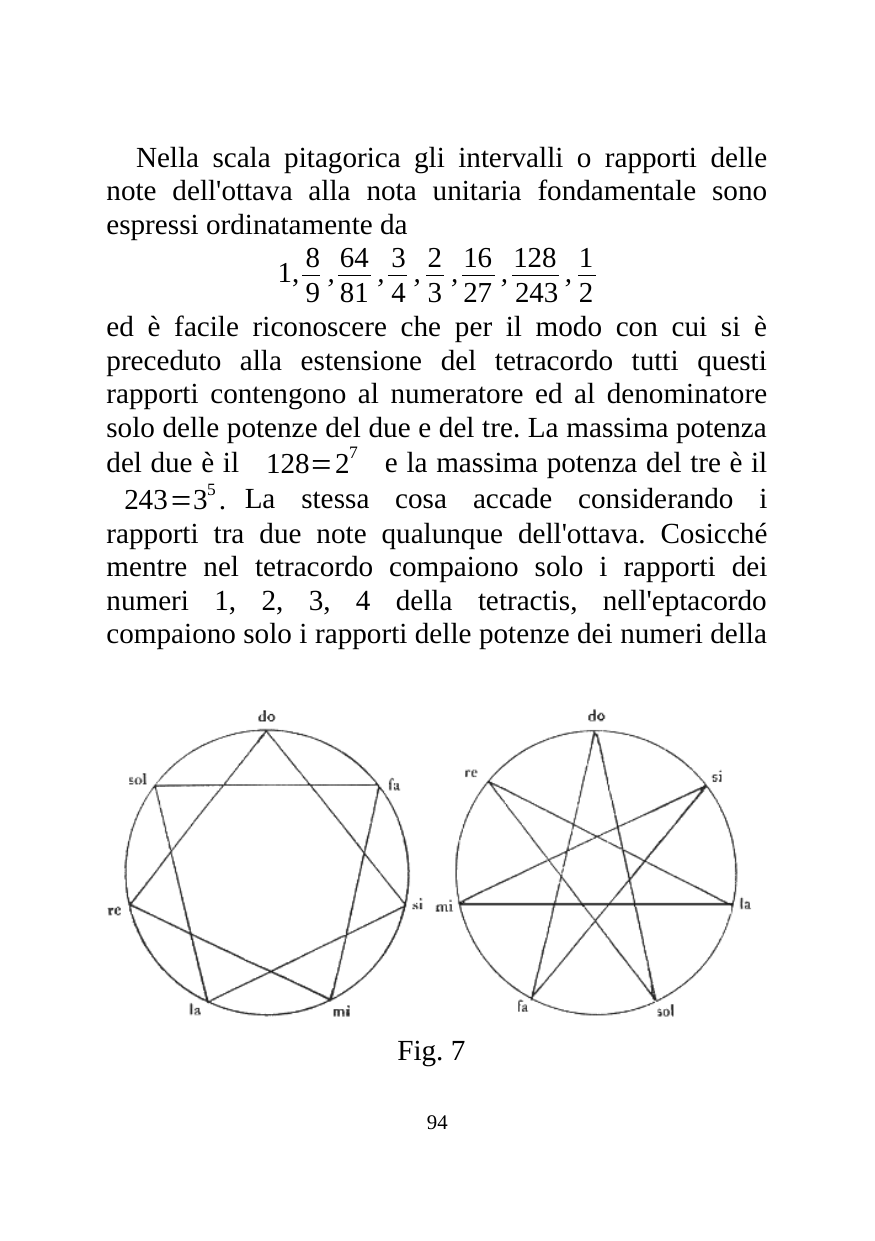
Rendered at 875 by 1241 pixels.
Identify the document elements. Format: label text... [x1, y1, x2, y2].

text Nella scala pitagorica gli intervalli o rapporti delle note dell'ottava alla nota unitaria fondamentale sono espressi ordinatamente da [106, 140, 768, 240]
text ed è facile riconoscere che per il modo con cui si è preceduto alla estensione del tetracordo tutti questi rapporti contengono al numeratore ed al denominatore solo delle potenze del due e del tre. La massima potenza del due è il e la massima potenza del tre è il La stessa cosa accade considerando i rapporti tra due note qualunque dell'ottava. Cosicché mentre nel tetracordo compaiono solo i rapporti dei numeri 1, 2, 3, 4 della tetractis, nell'eptacordo compaiono solo i rapporti delle potenze dei numeri della [106, 309, 768, 650]
picture [106, 703, 756, 1034]
text Fig. 7 [106, 1034, 756, 1067]
